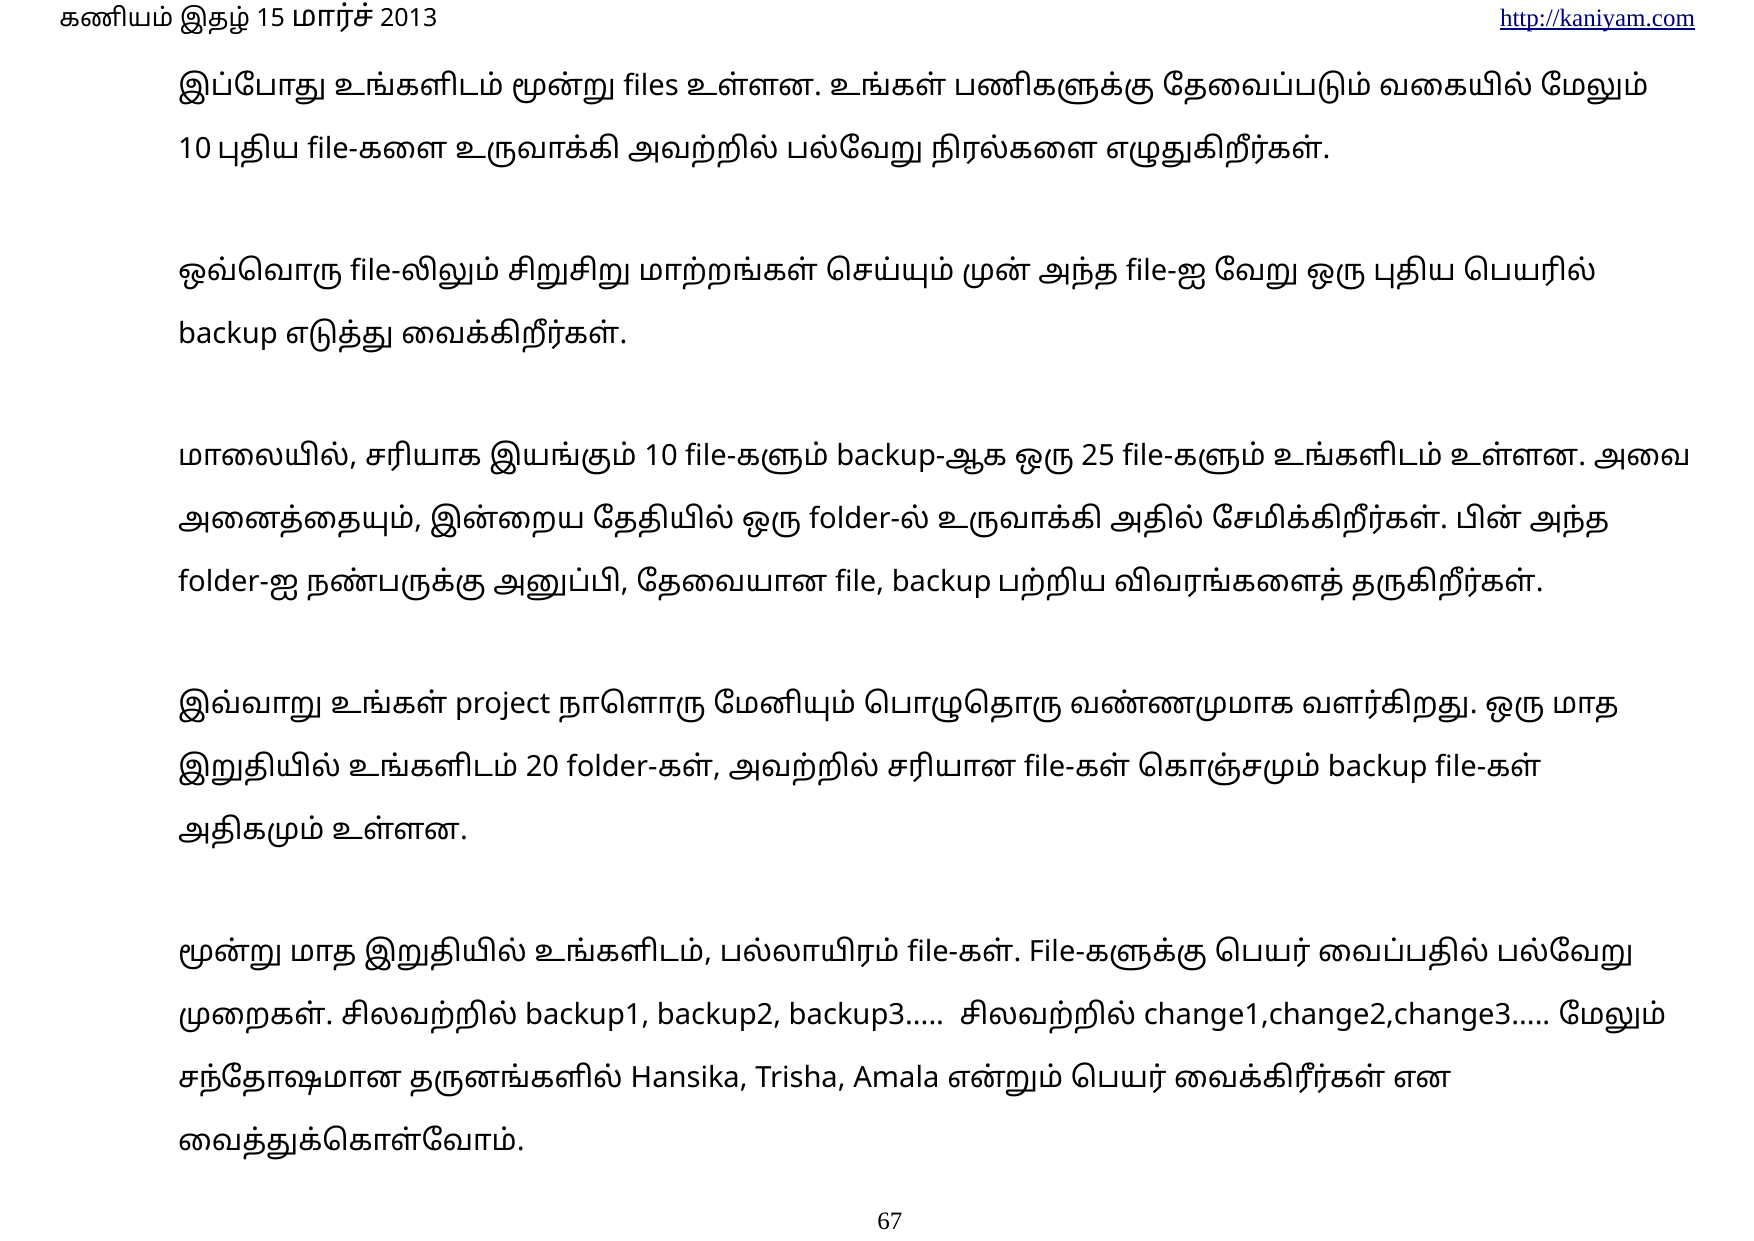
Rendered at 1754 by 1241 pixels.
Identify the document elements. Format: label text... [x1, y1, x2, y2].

text இப்போது உங்களிடம் மூன்று files உள்ளன. உங்கள் பணிகளுக்கு தேவைப்படும் வகையில் மேலும் 10புதிய file-களை உருவாக்கி அவற்றில் பல்வேறு நிரல்களை எழுதுகிறீர்கள். ஒவ்வொரு file-லிலும் சிறுசிறு மாற்றங்கள் செய்யும் முன் அந்த file-ஐ வேறு ஒரு புதிய பெயரில் backup எடுத்து வைக்கிறீர்கள். மாலையில், சரியாக இயங்கும் 10 file-களும் backup-ஆக ஒரு 25 file-களும் உங்களிடம் உள்ளன. அவை அனைத்தையும், இன்றைய தேதியில் ஒரு folder-ல் உருவாக்கி அதில் சேமிக்கிறீர்கள். பின் அந்த folder-ஐ நண்பருக்கு அனுப்பி, தேவையான file, backupபற்றிய விவரங்களைத் தருகிறீர்கள். இவ்வாறு உங்கள் project நாளொரு மேனியும் பொழுதொரு வண்ணமுமாக வளர்கிறது. ஒரு மாத இறுதியில் உங்களிடம் 20 folder-கள், அவற்றில் சரியான file-கள் கொஞ்சமும் backup file-கள் அதிகமும் உள்ளன. மூன்று மாத இறுதியில் உங்களிடம், பல்லாயிரம் file-கள். File-களுக்கு பெயர் வைப்பதில் பல்வேறு முறைகள். சிலவற்றில் backup1, backup2, backup3..... சிலவற்றில் change1,change2,change3..... மேலும் சந்தோஷமான தருனங்களில் Hansika, Trisha, Amala என்றும் பெயர் வைக்கிரீர்கள் என வைத்துக்கொள்வோம். [178, 64, 1695, 1162]
